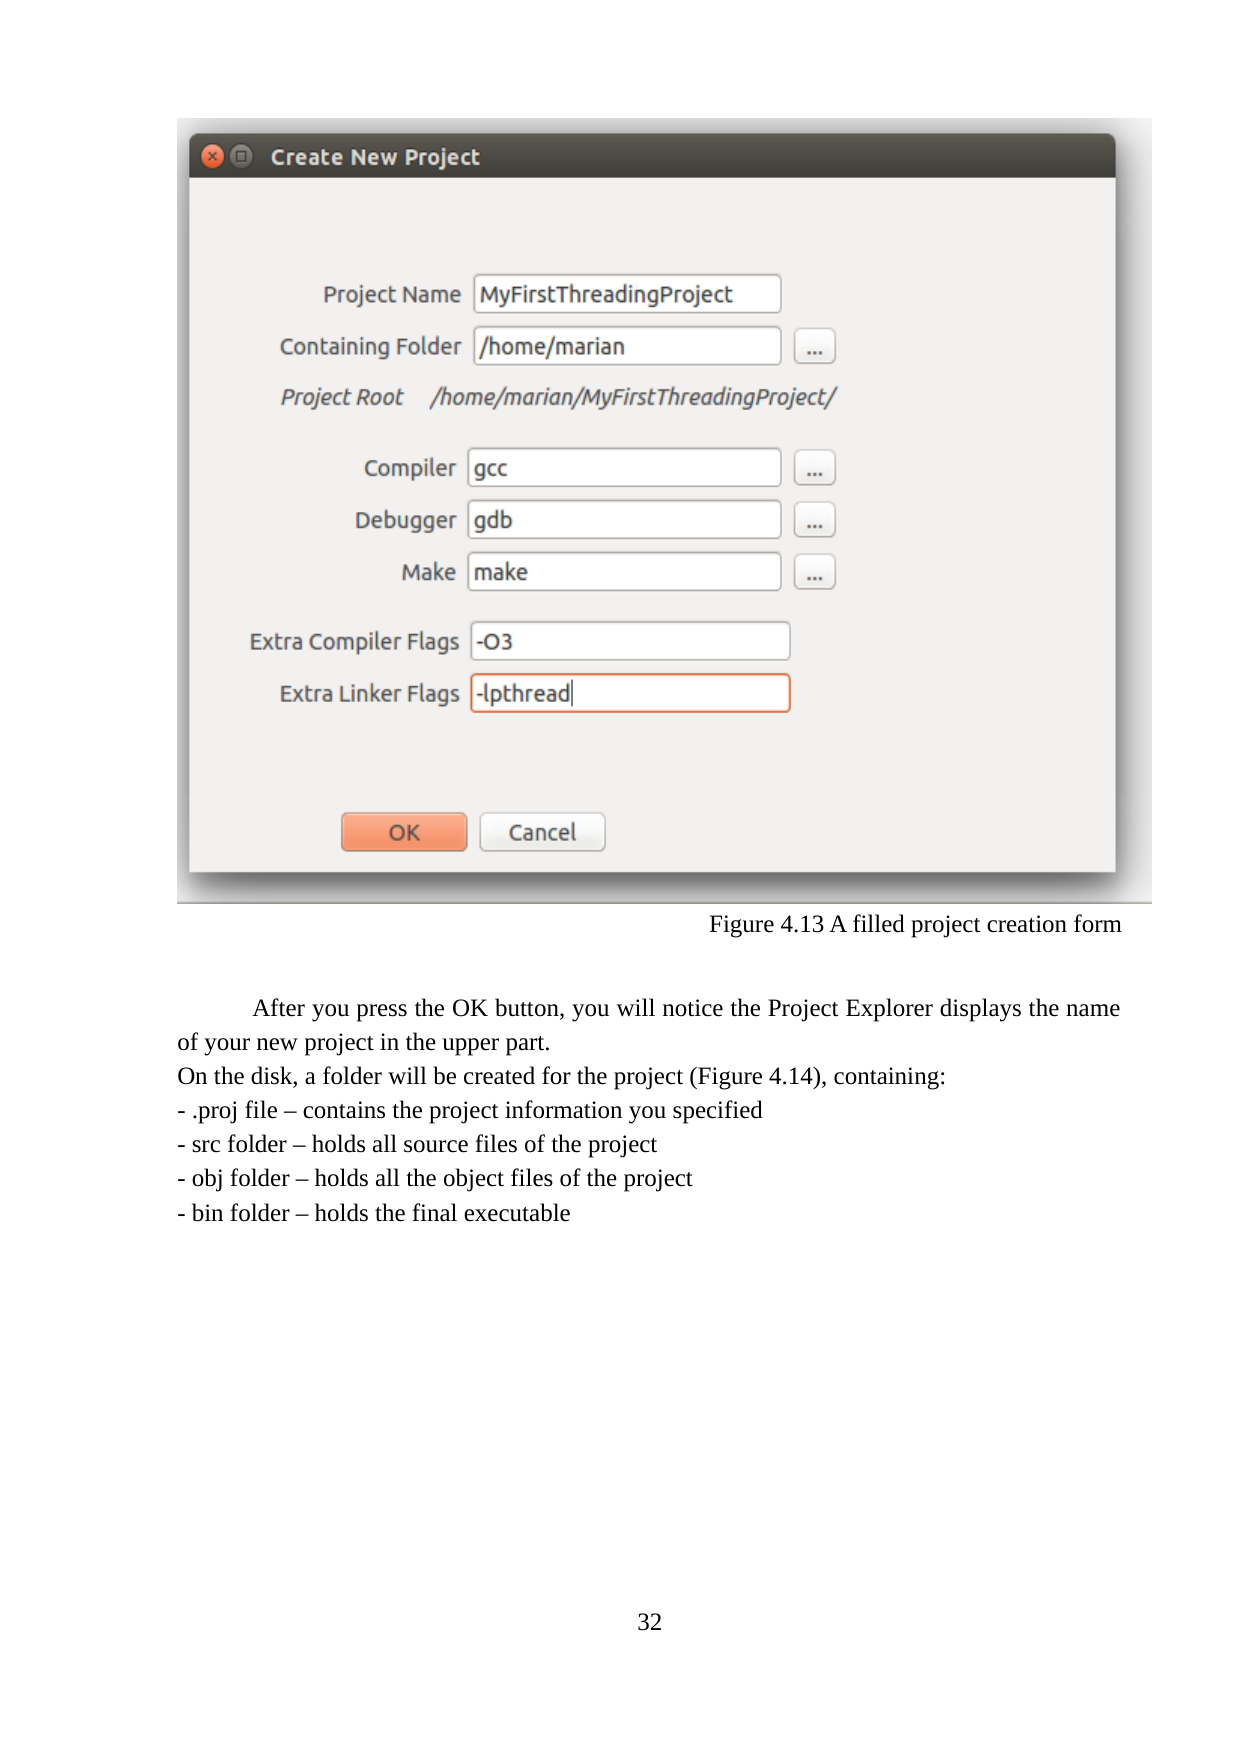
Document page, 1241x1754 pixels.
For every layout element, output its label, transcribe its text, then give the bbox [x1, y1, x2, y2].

text - .proj file – contains the project information you specified [177, 1095, 1122, 1124]
text - src folder – holds all source files of the project [177, 1129, 1122, 1158]
text - obj folder – holds all the object files of the project [177, 1163, 1122, 1192]
text Figure 4.13 A filled project creation form [177, 909, 1122, 938]
text On the disk, a folder will be created for the project (Figure 4.14), containing: [177, 1061, 1122, 1090]
text - bin folder – holds the final executable [177, 1198, 1122, 1226]
text After you press the OK button, you will notice the Project Explorer displays the name of your new project in the upper part. [177, 993, 1122, 1056]
picture [177, 118, 1152, 904]
